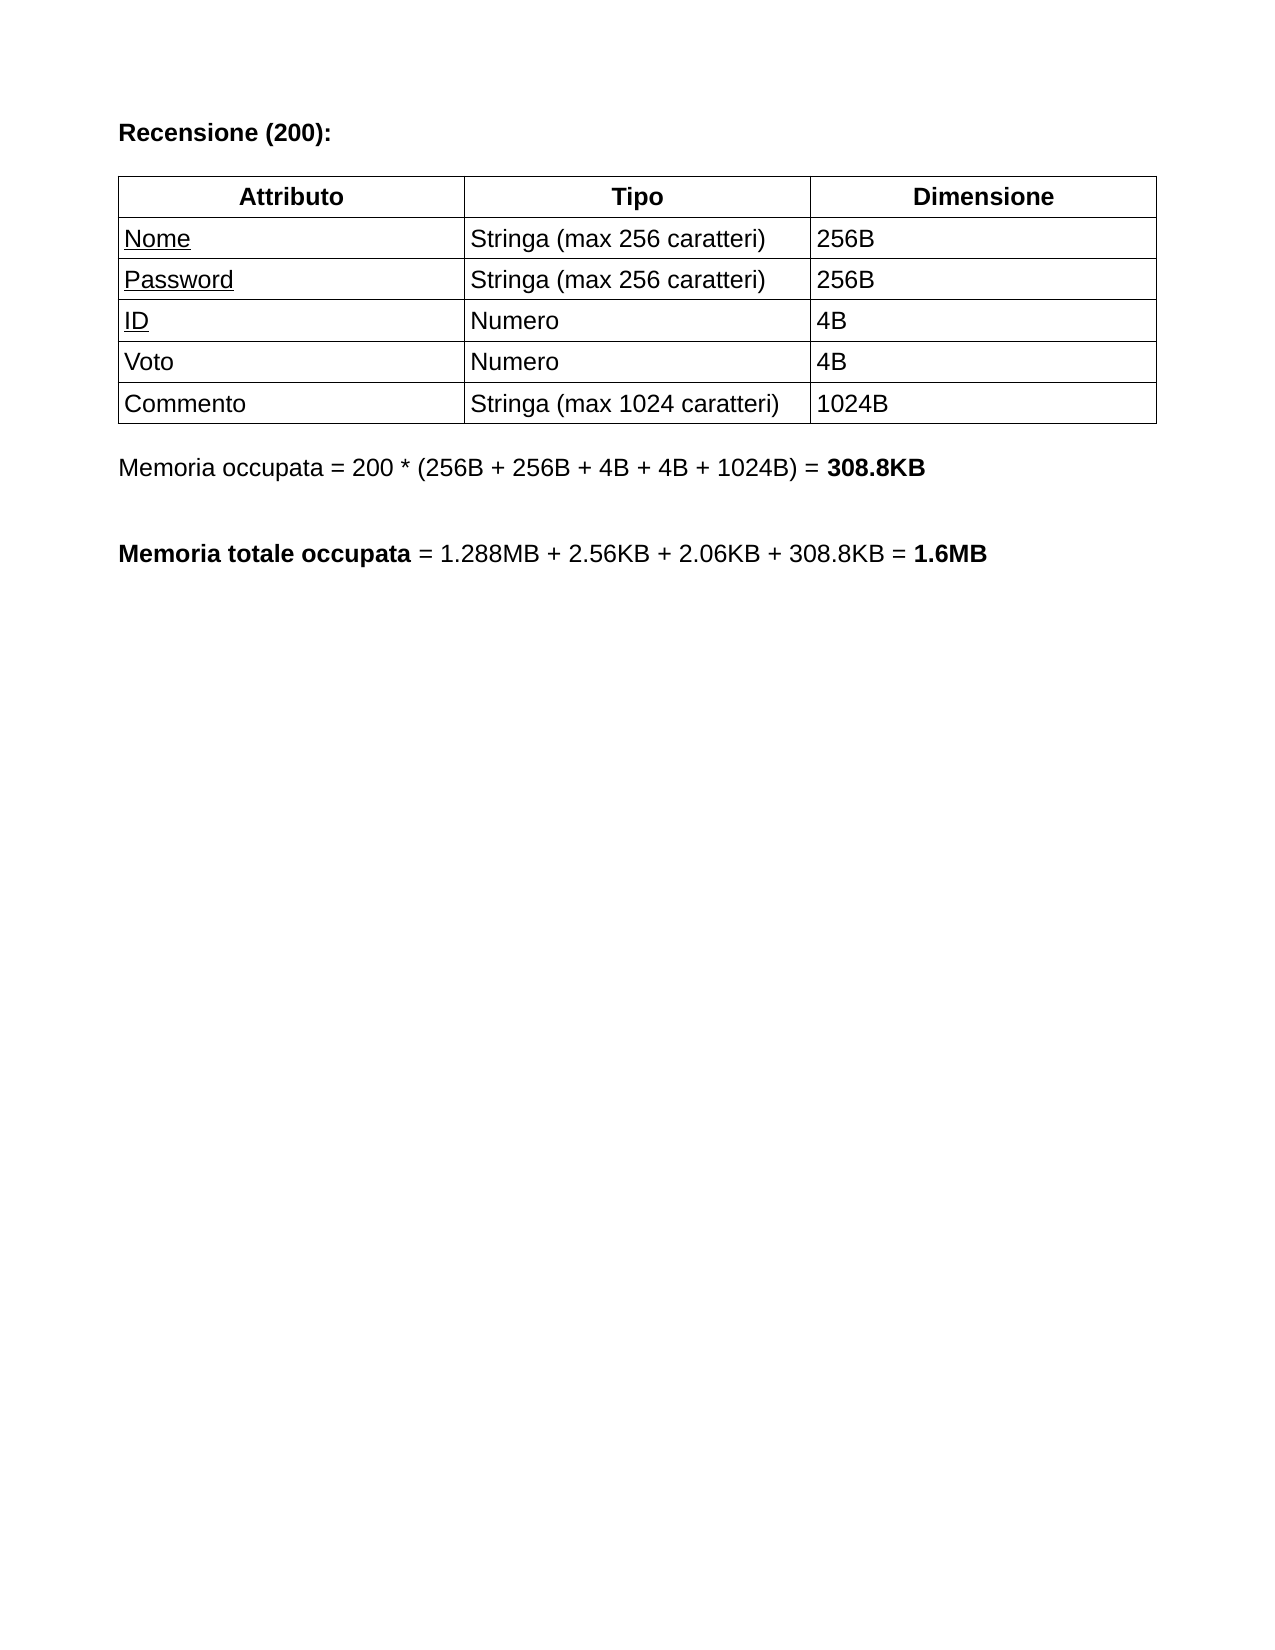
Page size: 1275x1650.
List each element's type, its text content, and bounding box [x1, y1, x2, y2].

text Memoria occupata = 200 * (256B + 256B + 4B + 4B + 1024B) = 308.8KB [118, 453, 1157, 482]
table_cell Numero [465, 342, 810, 382]
table_cell Numero [465, 300, 810, 341]
text Recensione (200): [118, 118, 1157, 147]
table_cell Password [119, 259, 464, 299]
table_cell 256B [811, 259, 1156, 299]
table_cell Nome [119, 218, 464, 258]
table_cell Commento [119, 383, 464, 423]
table_cell Voto [119, 342, 464, 382]
table_cell 4B [811, 300, 1156, 341]
table_cell 256B [811, 218, 1156, 258]
text Memoria totale occupata = 1.288MB + 2.56KB + 2.06KB + 308.8KB = 1.6MB [118, 539, 1157, 568]
table_cell 4B [811, 342, 1156, 382]
table_header Tipo [465, 177, 810, 217]
table_header Attributo [119, 177, 464, 217]
table_cell ID [119, 300, 464, 341]
table_header Dimensione [811, 177, 1156, 217]
table_cell Stringa (max 256 caratteri) [465, 259, 810, 299]
table_cell Stringa (max 1024 caratteri) [465, 383, 810, 423]
table_cell Stringa (max 256 caratteri) [465, 218, 810, 258]
table_cell 1024B [811, 383, 1156, 423]
